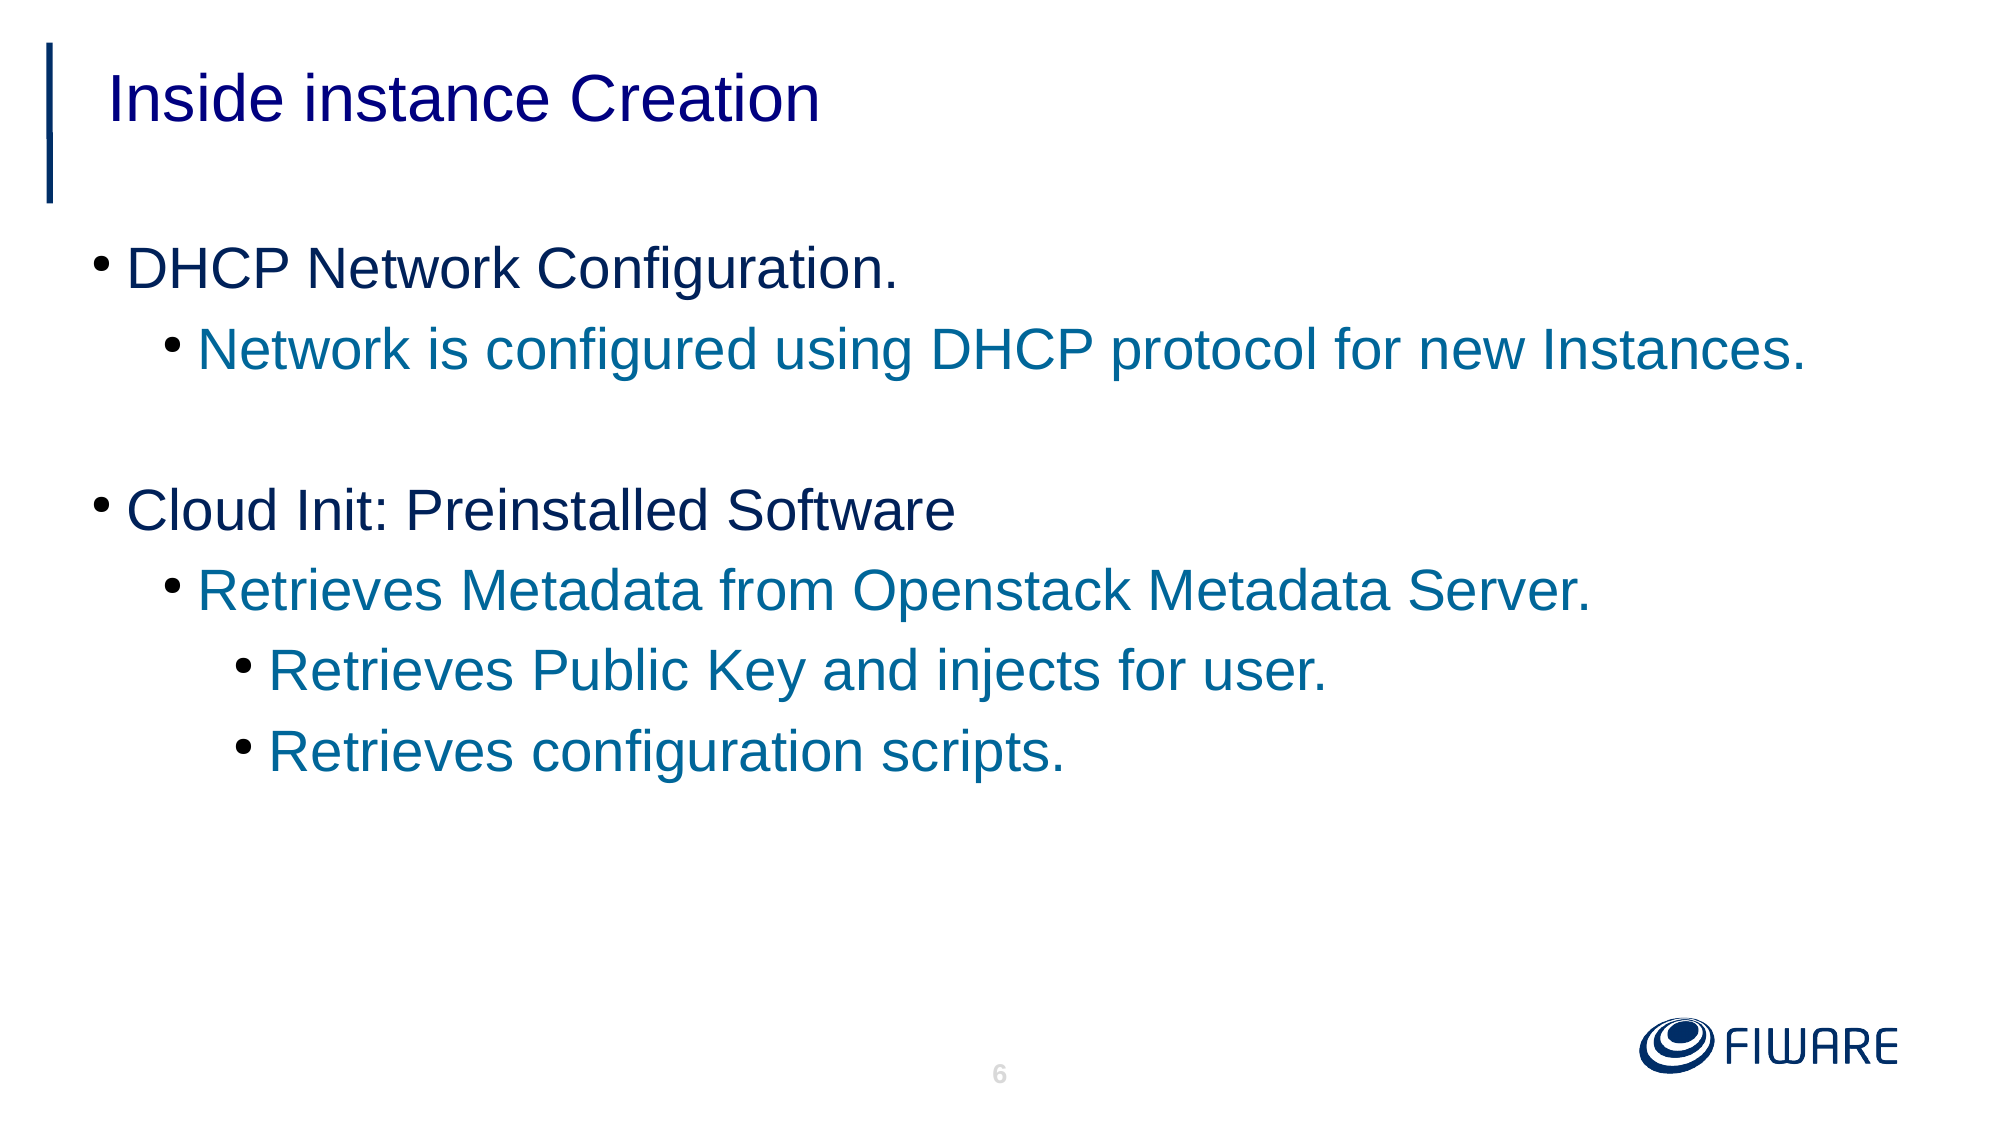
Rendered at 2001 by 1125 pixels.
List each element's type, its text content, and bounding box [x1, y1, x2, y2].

title Inside instance Creation [92, 47, 1704, 250]
slide_number 15 [887, 1042, 1113, 1103]
text_box DHCP Network Configuration. Network is configured using DHCP protocol for new Instances. Cloud Init: Preinstalled Software Retrieves Metadata from Openstack Metadata Server. Retrieves Public Key and injects for user. Retrieves configuration scripts. [76, 212, 1902, 791]
picture [1635, 1012, 1905, 1077]
